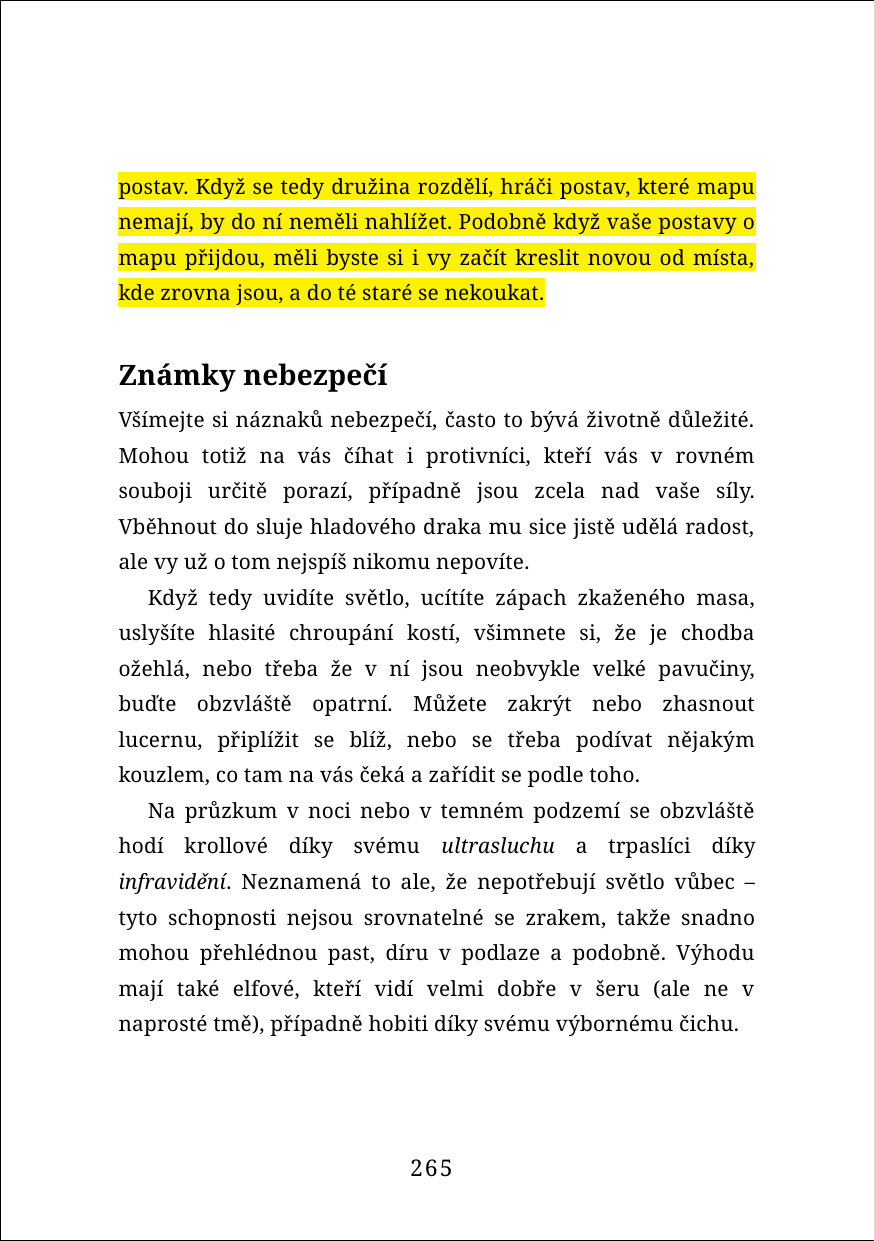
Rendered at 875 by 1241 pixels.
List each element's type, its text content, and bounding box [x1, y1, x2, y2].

text postav. Když se tedy družina rozdělí, hráči postav, které mapu nemají, by do ní neměli nahlížet. Podobně když vaše postavy o mapu přijdou, měli byste si i vy začít kreslit novou od místa, kde zrovna jsou, a do té staré se nekoukat. [118, 172, 756, 307]
subtitle Známky nebezpečí [118, 355, 756, 393]
text Všímejte si náznaků nebezpečí, často to bývá životně důležité. Mohou totiž na vás číhat i protivníci, kteří vás v rovném souboji určitě porazí, případně jsou zcela nad vaše síly. Vběhnout do sluje hladového draka mu sice jistě udělá radost, ale vy už o tom nejspíš nikomu nepovíte. Když tedy uvidíte světlo, ucítíte zápach zkaženého masa, uslyšíte hlasité chroupání kostí, všimnete si, že je chodba ožehlá, nebo třeba že v ní jsou neobvykle velké pavučiny, buďte obzvláště opatrní. Můžete zakrýt nebo zhasnout lucernu, připlížit se blíž, nebo se třeba podívat nějakým kouzlem, co tam na vás čeká a zařídit se podle toho. Na průzkum v noci nebo v temném podzemí se obzvláště hodí krollové díky svému ultrasluchu a trpaslíci díky infravidění. Neznamená to ale, že nepotřebují světlo vůbec – tyto schopnosti nejsou srovnatelné se zrakem, takže snadno mohou přehlédnou past, díru v podlaze a podobně. Výhodu mají také elfové, kteří vidí velmi dobře v šeru (ale ne v naprosté tmě), případně hobiti díky svému výbornému čichu. [118, 405, 756, 1038]
